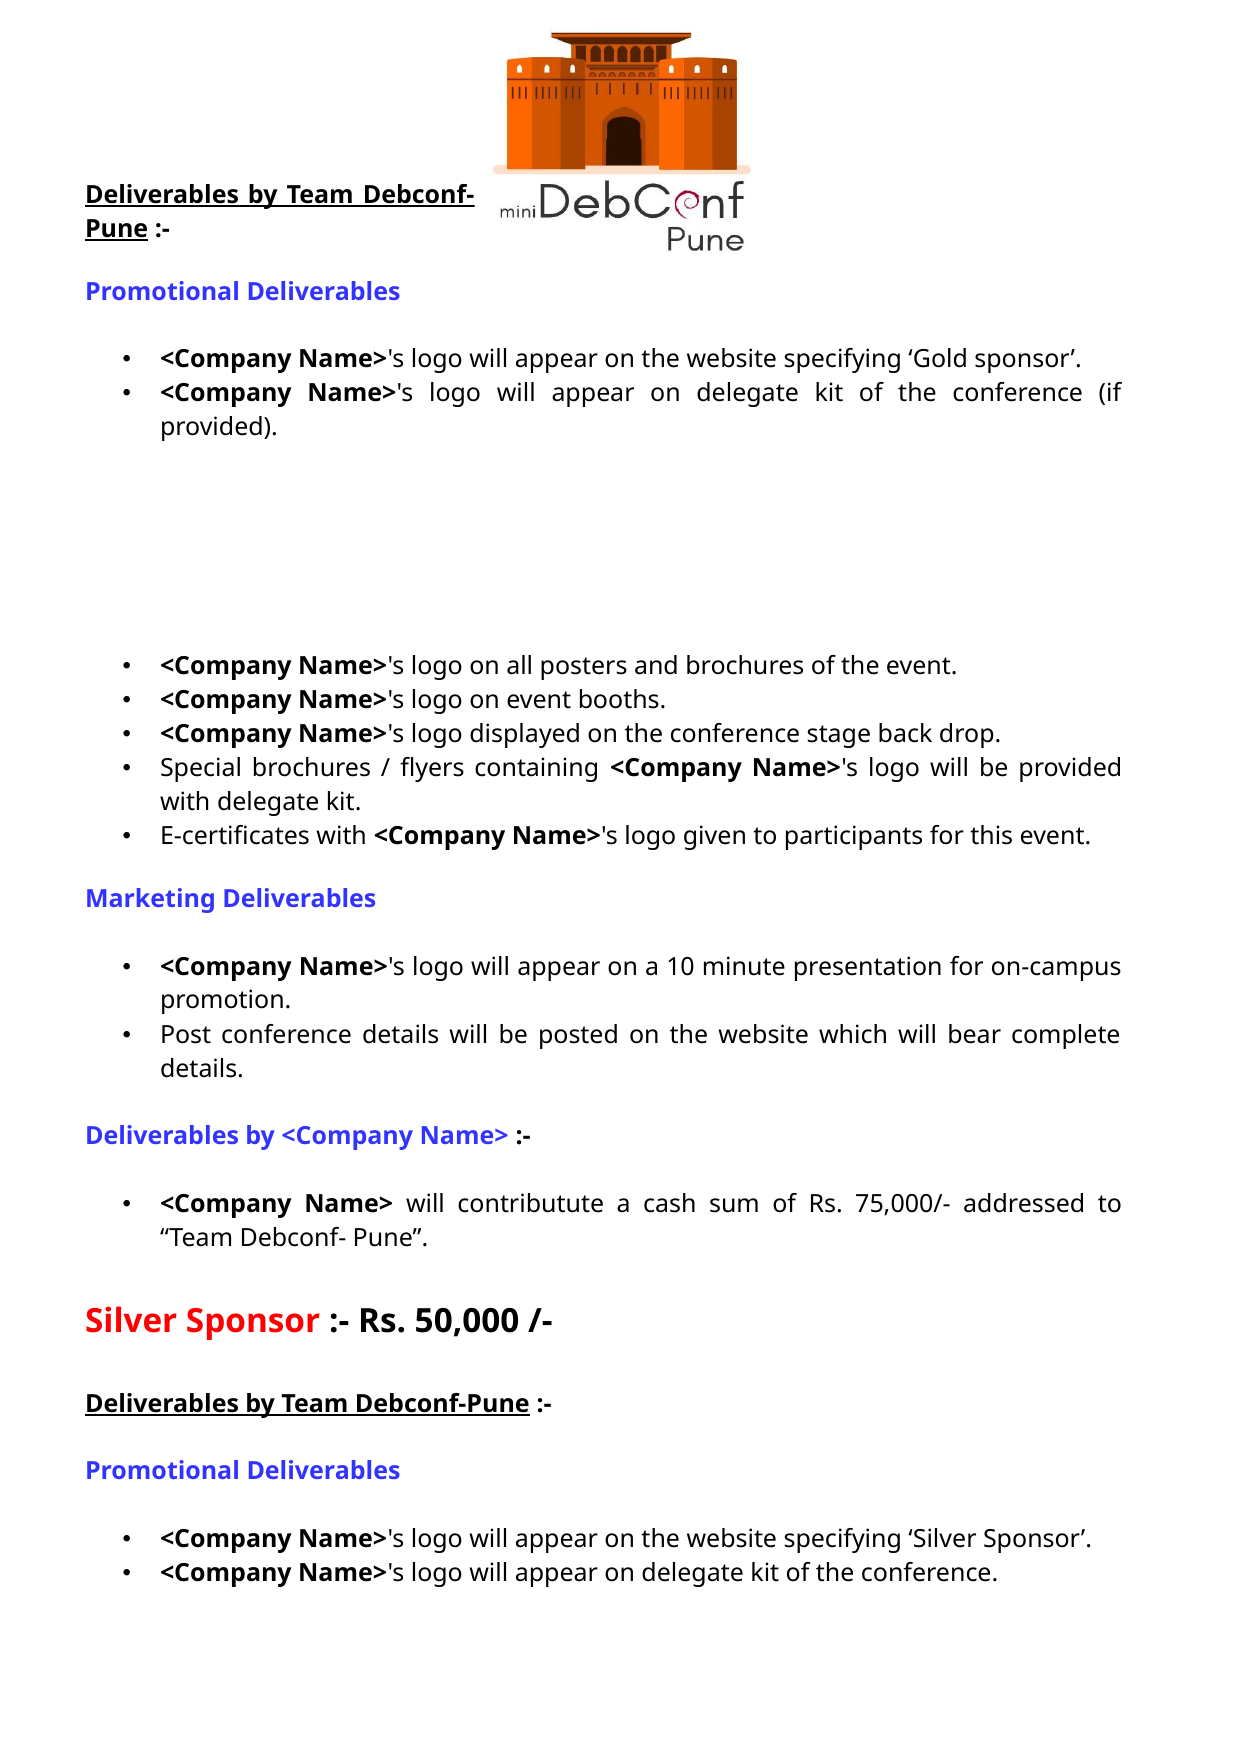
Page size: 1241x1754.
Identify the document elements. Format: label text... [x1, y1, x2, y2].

text Promotional Deliverables [85, 1453, 1123, 1487]
list <Company Name>'s logo will appear on delegate kit of the conference. [122, 1554, 1123, 1589]
text Pune :- [85, 207, 474, 244]
text Deliverables by Team Debconf- [85, 176, 474, 205]
text Silver Sponsor :- Rs. 50,000 /- [85, 1297, 1123, 1342]
text Marketing Deliverables [85, 881, 1123, 914]
list <Company Name>'s logo will appear on delegate kit of the conference (if provided). [122, 375, 1123, 443]
list <Company Name>'s logo on all posters and brochures of the event. [122, 647, 1123, 681]
list <Company Name>'s logo displayed on the conference stage back drop. [122, 716, 1123, 749]
list <Company Name> will contributute a cash sum of Rs. 75,000/- addressed to “Team Debconf- Pune”. [122, 1186, 1123, 1254]
text Deliverables by Team Debconf-Pune :- [85, 1385, 1123, 1419]
text Promotional Deliverables [85, 273, 1123, 307]
list <Company Name>'s logo will appear on the website specifying ‘Gold sponsor’. [122, 341, 1123, 375]
list E-certificates with <Company Name>'s logo given to participants for this event. [122, 818, 1123, 852]
text Deliverables by <Company Name> :- [85, 1118, 1123, 1152]
list Post conference details will be posted on the website which will bear complete details. [122, 1016, 1123, 1084]
list <Company Name>'s logo will appear on a 10 minute presentation for on-campus promotion. [122, 948, 1123, 1016]
list <Company Name>'s logo will appear on the website specifying ‘Silver Sponsor’. [122, 1521, 1123, 1554]
text [798, 176, 1123, 244]
list <Company Name>'s logo on event booths. [122, 681, 1123, 716]
picture [474, 0, 798, 298]
list Special brochures / flyers containing <Company Name>'s logo will be provided with delegate kit. [122, 749, 1123, 818]
